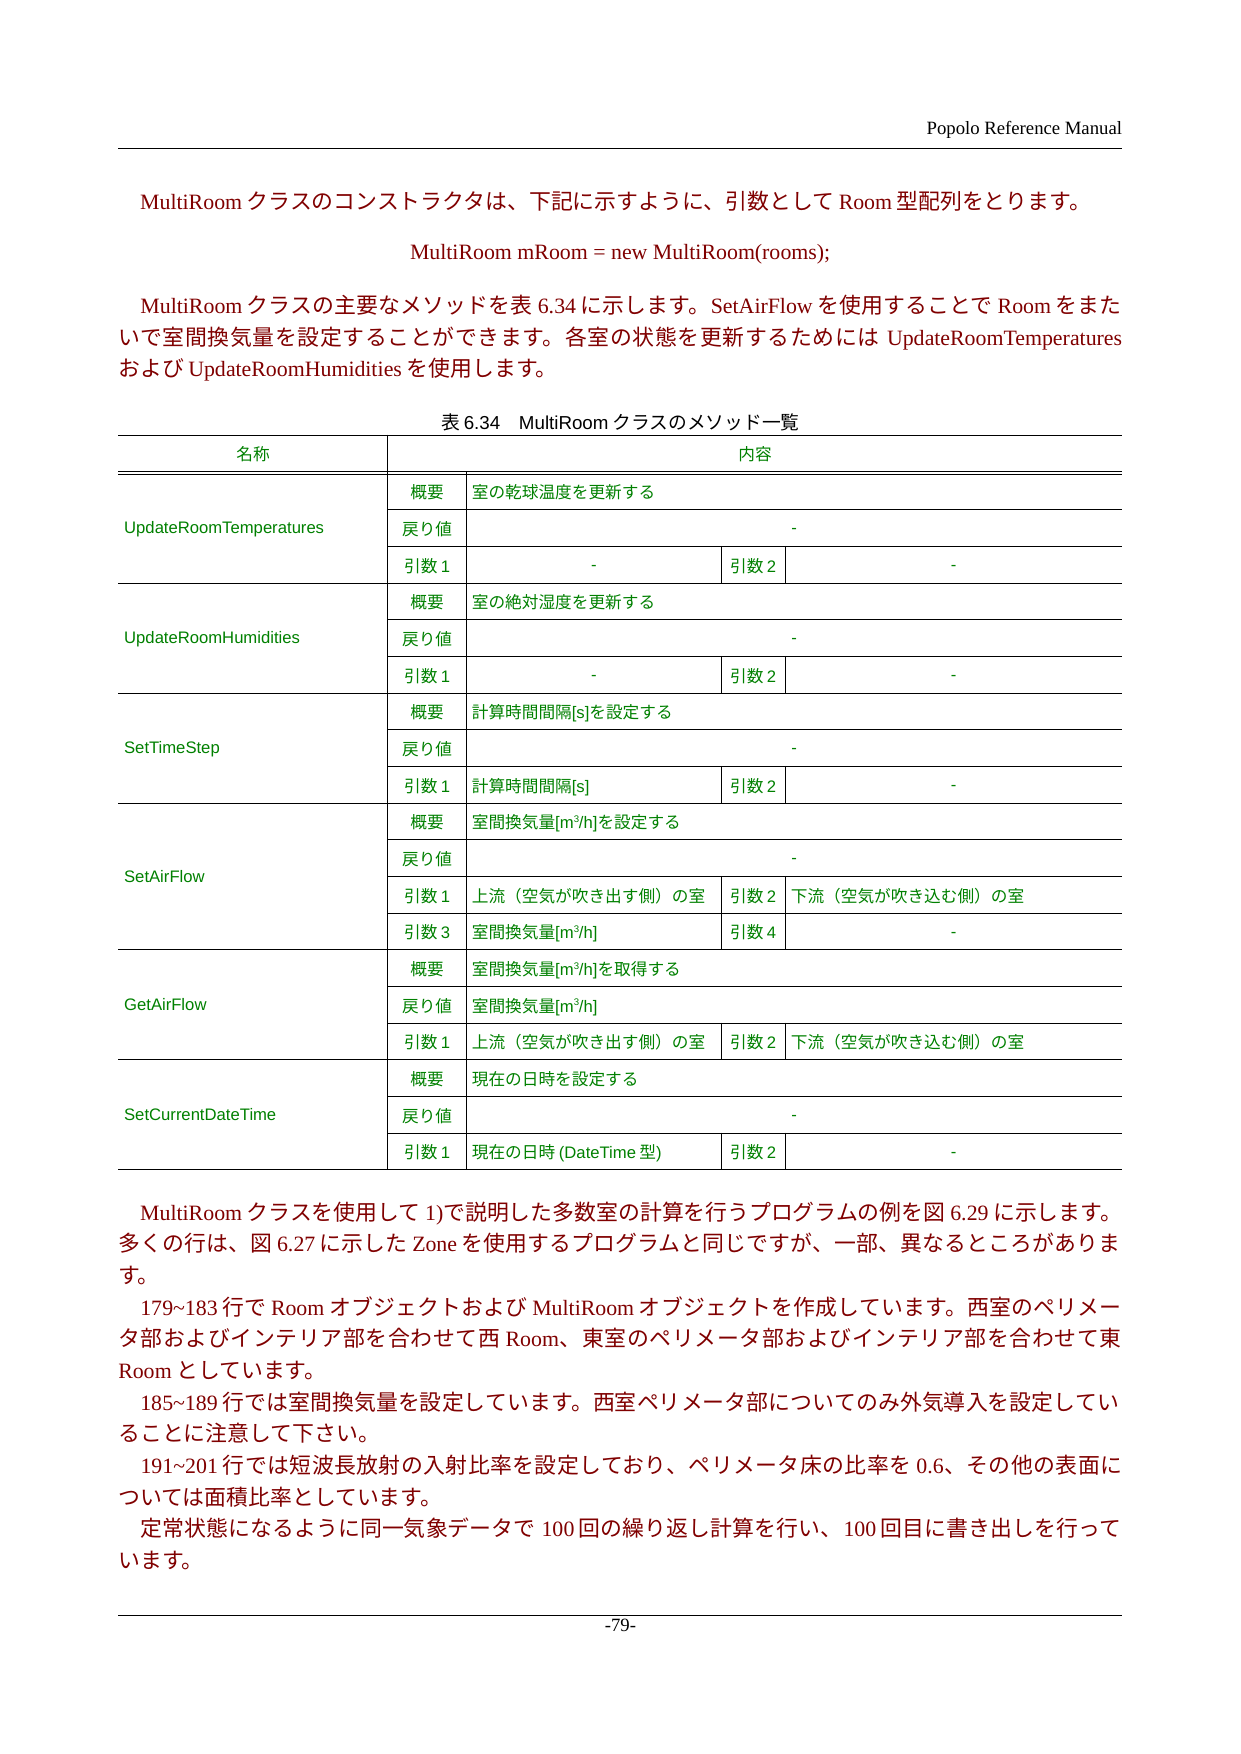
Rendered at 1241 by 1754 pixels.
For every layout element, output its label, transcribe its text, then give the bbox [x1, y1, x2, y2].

table_cell 引数2 [722, 657, 785, 692]
text 179~183行でRoomオブジェクトおよびMultiRoomオブジェクトを作成しています。西室のペリメータ部およびインテリア部を合わせて西Room、東室のペリメータ部およびインテリア部を合わせて東Roomとしています。 [118, 1289, 1122, 1384]
table_cell 戻り値 [388, 1097, 466, 1132]
table_cell SetAirFlow [118, 804, 387, 949]
table_cell 概要 [388, 1060, 466, 1096]
text 185~189行では室間換気量を設定しています。西室ペリメータ部についてのみ外気導入を設定していることに注意して下さい。 [118, 1384, 1122, 1448]
table_cell 概要 [388, 584, 466, 619]
table_cell 室の絶対湿度を更新する [467, 584, 1122, 619]
table_cell 現在の日時を設定する [467, 1060, 1122, 1096]
table_cell 引数1 [388, 1024, 466, 1059]
table_cell 引数1 [388, 657, 466, 692]
table_cell 概要 [388, 950, 466, 986]
table_cell - [467, 1097, 1122, 1132]
table_cell - [786, 657, 1122, 692]
table_cell 引数2 [722, 767, 785, 802]
table_cell 現在の日時 (DateTime型) [467, 1134, 721, 1169]
table_header 内容 [388, 436, 1122, 471]
table_cell 室間換気量[m3/h]を設定する [467, 804, 1122, 839]
table_cell - [786, 767, 1122, 802]
table_cell SetTimeStep [118, 694, 387, 802]
table_cell - [786, 1134, 1122, 1169]
text 定常状態になるように同一気象データで100回の繰り返し計算を行い、100回目に書き出しを行っています。 [118, 1511, 1122, 1574]
table_cell - [786, 914, 1122, 949]
table_cell 室間換気量[m3/h] [467, 987, 1122, 1022]
table_cell 下流（空気が吹き込む側）の室 [786, 1024, 1122, 1059]
table_cell 引数1 [388, 1134, 466, 1169]
table_cell 戻り値 [388, 840, 466, 876]
text MultiRoomクラスを使用して1)で説明した多数室の計算を行うプログラムの例を図6.29に示します。多くの行は、図6.27に示したZoneを使用するプログラムと同じですが、一部、異なるところがあります。 [118, 1194, 1122, 1289]
table_cell - [467, 730, 1122, 766]
table_cell 引数2 [722, 877, 785, 912]
table_cell - [467, 510, 1122, 546]
text MultiRoom mRoom = new MultiRoom(rooms); [118, 239, 1122, 264]
table_cell 計算時間間隔[s] [467, 767, 721, 802]
table_cell - [467, 840, 1122, 876]
table_cell 引数2 [722, 1134, 785, 1169]
table_cell 引数2 [722, 1024, 785, 1059]
table_cell 概要 [388, 804, 466, 839]
text 191~201行では短波長放射の入射比率を設定しており、ペリメータ床の比率を0.6、その他の表面については面積比率としています。 [118, 1448, 1122, 1511]
table_cell 引数4 [722, 914, 785, 949]
table_cell 戻り値 [388, 987, 466, 1022]
table_cell 上流（空気が吹き出す側）の室 [467, 1024, 721, 1059]
table_cell 室の乾球温度を更新する [467, 475, 1122, 509]
table_cell UpdateRoomTemperatures [118, 475, 387, 582]
text 表6.34 MultiRoomクラスのメソッド一覧 [118, 407, 1122, 434]
table_cell 引数3 [388, 914, 466, 949]
table_cell 引数2 [722, 547, 785, 582]
table_cell 戻り値 [388, 730, 466, 766]
table_cell - [467, 547, 721, 582]
table_cell 計算時間間隔[s]を設定する [467, 694, 1122, 729]
table_cell 引数1 [388, 767, 466, 802]
table_cell UpdateRoomHumidities [118, 584, 387, 692]
table_cell SetCurrentDateTime [118, 1060, 387, 1169]
table_header 名称 [118, 436, 387, 471]
table_cell 下流（空気が吹き込む側）の室 [786, 877, 1122, 912]
table_cell GetAirFlow [118, 950, 387, 1059]
table_cell 室間換気量[m3/h] [467, 914, 721, 949]
table_cell - [467, 657, 721, 692]
table_cell - [786, 547, 1122, 582]
table_cell 引数1 [388, 547, 466, 582]
text MultiRoomクラスの主要なメソッドを表6.34に示します。SetAirFlowを使用することでRoomをまたいで室間換気量を設定することができます。各室の状態を更新するためにはUpdateRoomTemperaturesおよびUpdateRoomHumiditiesを使用します。 [118, 288, 1122, 383]
table_cell 戻り値 [388, 510, 466, 546]
table_cell 概要 [388, 694, 466, 729]
table_cell 室間換気量[m3/h]を取得する [467, 950, 1122, 986]
table_cell 上流（空気が吹き出す側）の室 [467, 877, 721, 912]
table_cell - [467, 620, 1122, 656]
table_cell 引数1 [388, 877, 466, 912]
table_cell 概要 [388, 475, 466, 509]
table_cell 戻り値 [388, 620, 466, 656]
text MultiRoomクラスのコンストラクタは、下記に示すように、引数としてRoom型配列をとります。 [118, 184, 1122, 215]
